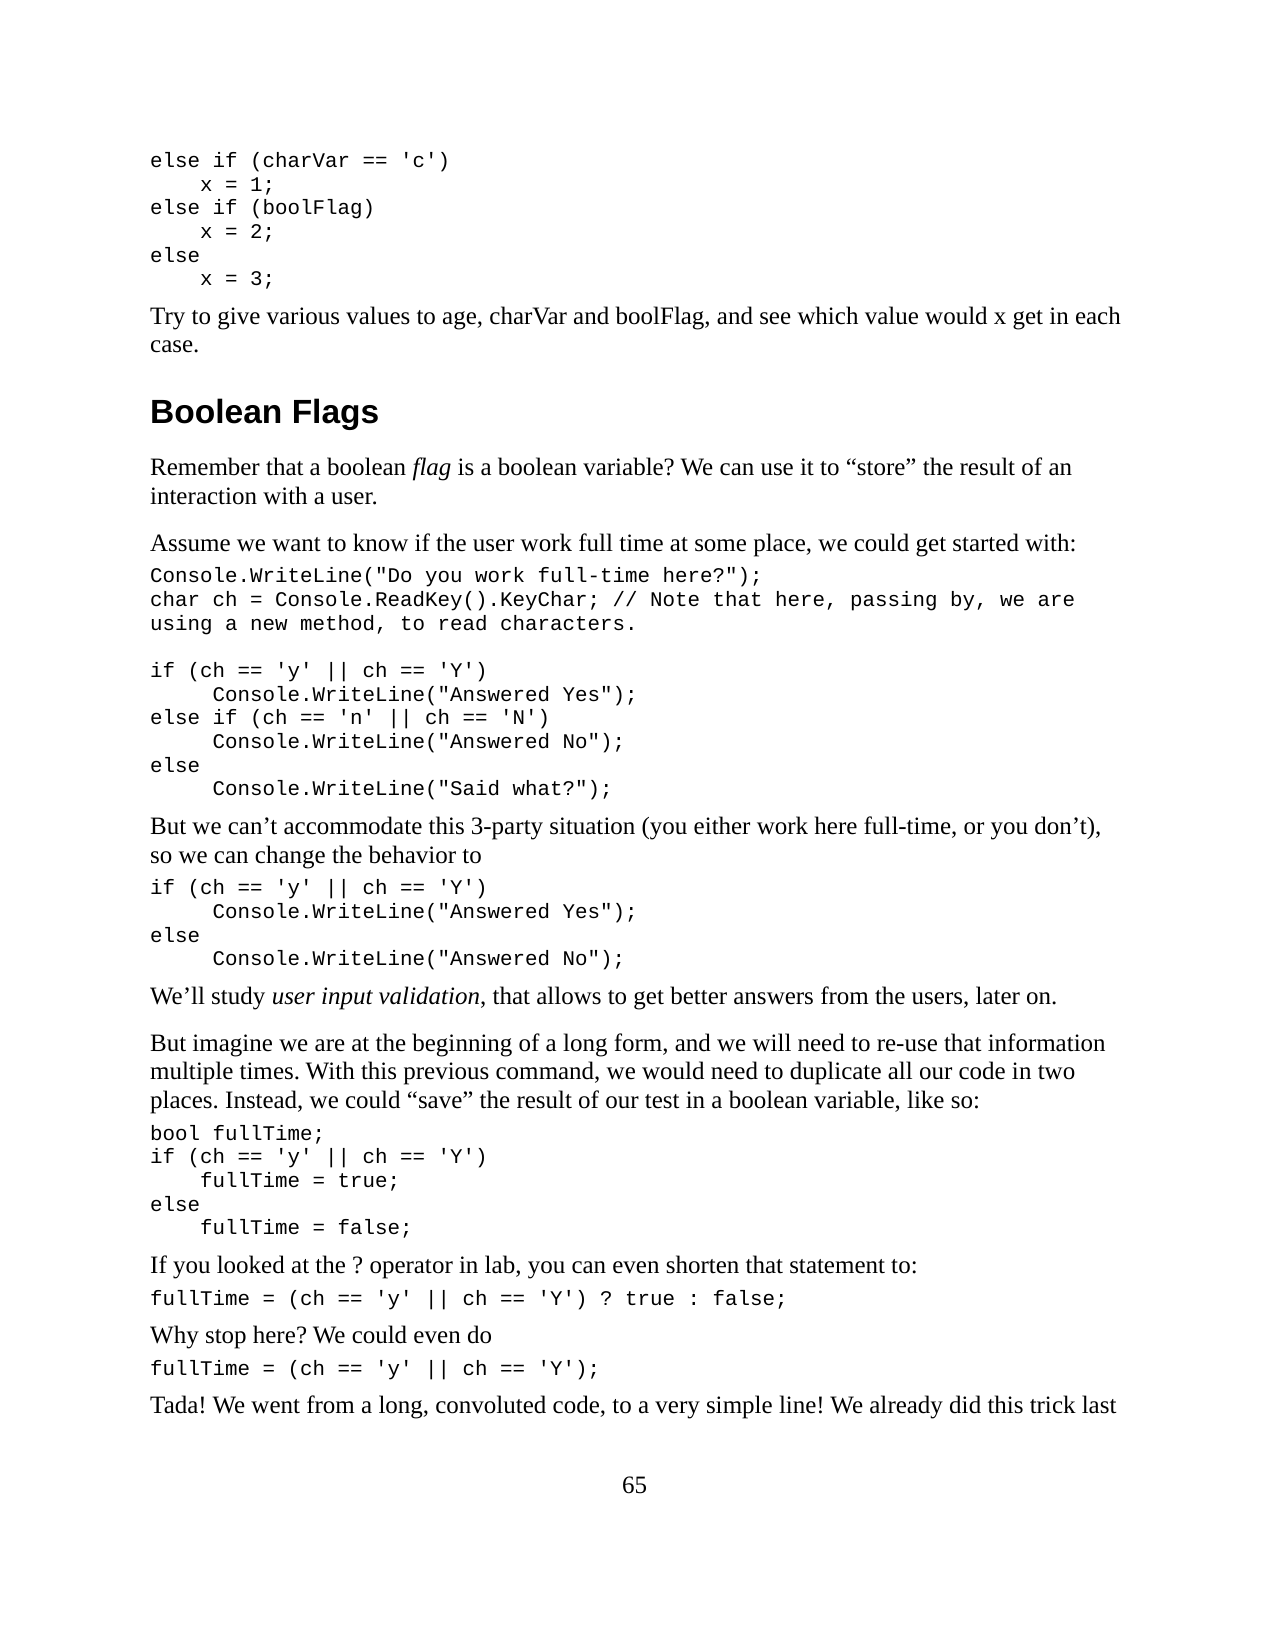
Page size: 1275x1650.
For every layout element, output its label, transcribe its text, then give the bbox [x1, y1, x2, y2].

text x = 1; [150, 174, 1125, 197]
text Console.WriteLine("Answered No"); [150, 731, 1125, 755]
text Why stop here? We could even do [150, 1320, 1125, 1349]
text If you looked at the ? operator in lab, you can even shorten that statement to: [150, 1250, 1125, 1279]
text Tada! We went from a long, convoluted code, to a very simple line! We already did this trick last [150, 1391, 1125, 1419]
text else if (ch == 'n' || ch == 'N') [150, 707, 1125, 731]
text Console.WriteLine("Answered No"); [150, 948, 1125, 972]
text Console.WriteLine("Answered Yes"); [150, 684, 1125, 707]
text Console.WriteLine("Said what?"); [150, 778, 1125, 802]
text Remember that a boolean flag is a boolean variable? We can use it to “store” the result of an interaction with a user. [150, 452, 1125, 510]
text Console.WriteLine("Answered Yes"); [150, 901, 1125, 925]
text We’ll study user input validation, that allows to get better answers from the users, later on. [150, 981, 1125, 1010]
text else if (charVar == 'c') [150, 150, 1125, 174]
text But imagine we are at the beginning of a long form, and we will need to re-use that information multiple times. With this previous command, we would need to duplicate all our code in two places. Instead, we could “save” the result of our test in a boolean variable, like so: [150, 1028, 1125, 1114]
text x = 2; [150, 221, 1125, 244]
text Assume we want to know if the user work full time at some place, we could get started with: [150, 528, 1125, 557]
subtitle Boolean Flags [150, 392, 1125, 431]
text char ch = Console.ReadKey().KeyChar; // Note that here, passing by, we are using a new method, to read characters. [150, 589, 1125, 636]
text else [150, 925, 1125, 948]
text else if (boolFlag) [150, 197, 1125, 221]
text if (ch == 'y' || ch == 'Y') [150, 660, 1125, 684]
text bool fullTime; [150, 1123, 1125, 1146]
text But we can’t accommodate this 3-party situation (you either work here full-time, or you don’t), so we can change the behavior to [150, 811, 1125, 868]
text else [150, 1194, 1125, 1217]
text fullTime = true; [150, 1170, 1125, 1194]
text Try to give various values to age, charVar and boolFlag, and see which value would x get in each case. [150, 301, 1125, 358]
text if (ch == 'y' || ch == 'Y') [150, 877, 1125, 901]
text if (ch == 'y' || ch == 'Y') [150, 1146, 1125, 1170]
text fullTime = (ch == 'y' || ch == 'Y'); [150, 1358, 1125, 1382]
text x = 3; [150, 268, 1125, 292]
text else [150, 244, 1125, 268]
text fullTime = false; [150, 1217, 1125, 1241]
text else [150, 755, 1125, 778]
text fullTime = (ch == 'y' || ch == 'Y') ? true : false; [150, 1288, 1125, 1311]
text Console.WriteLine("Do you work full-time here?"); [150, 566, 1125, 589]
